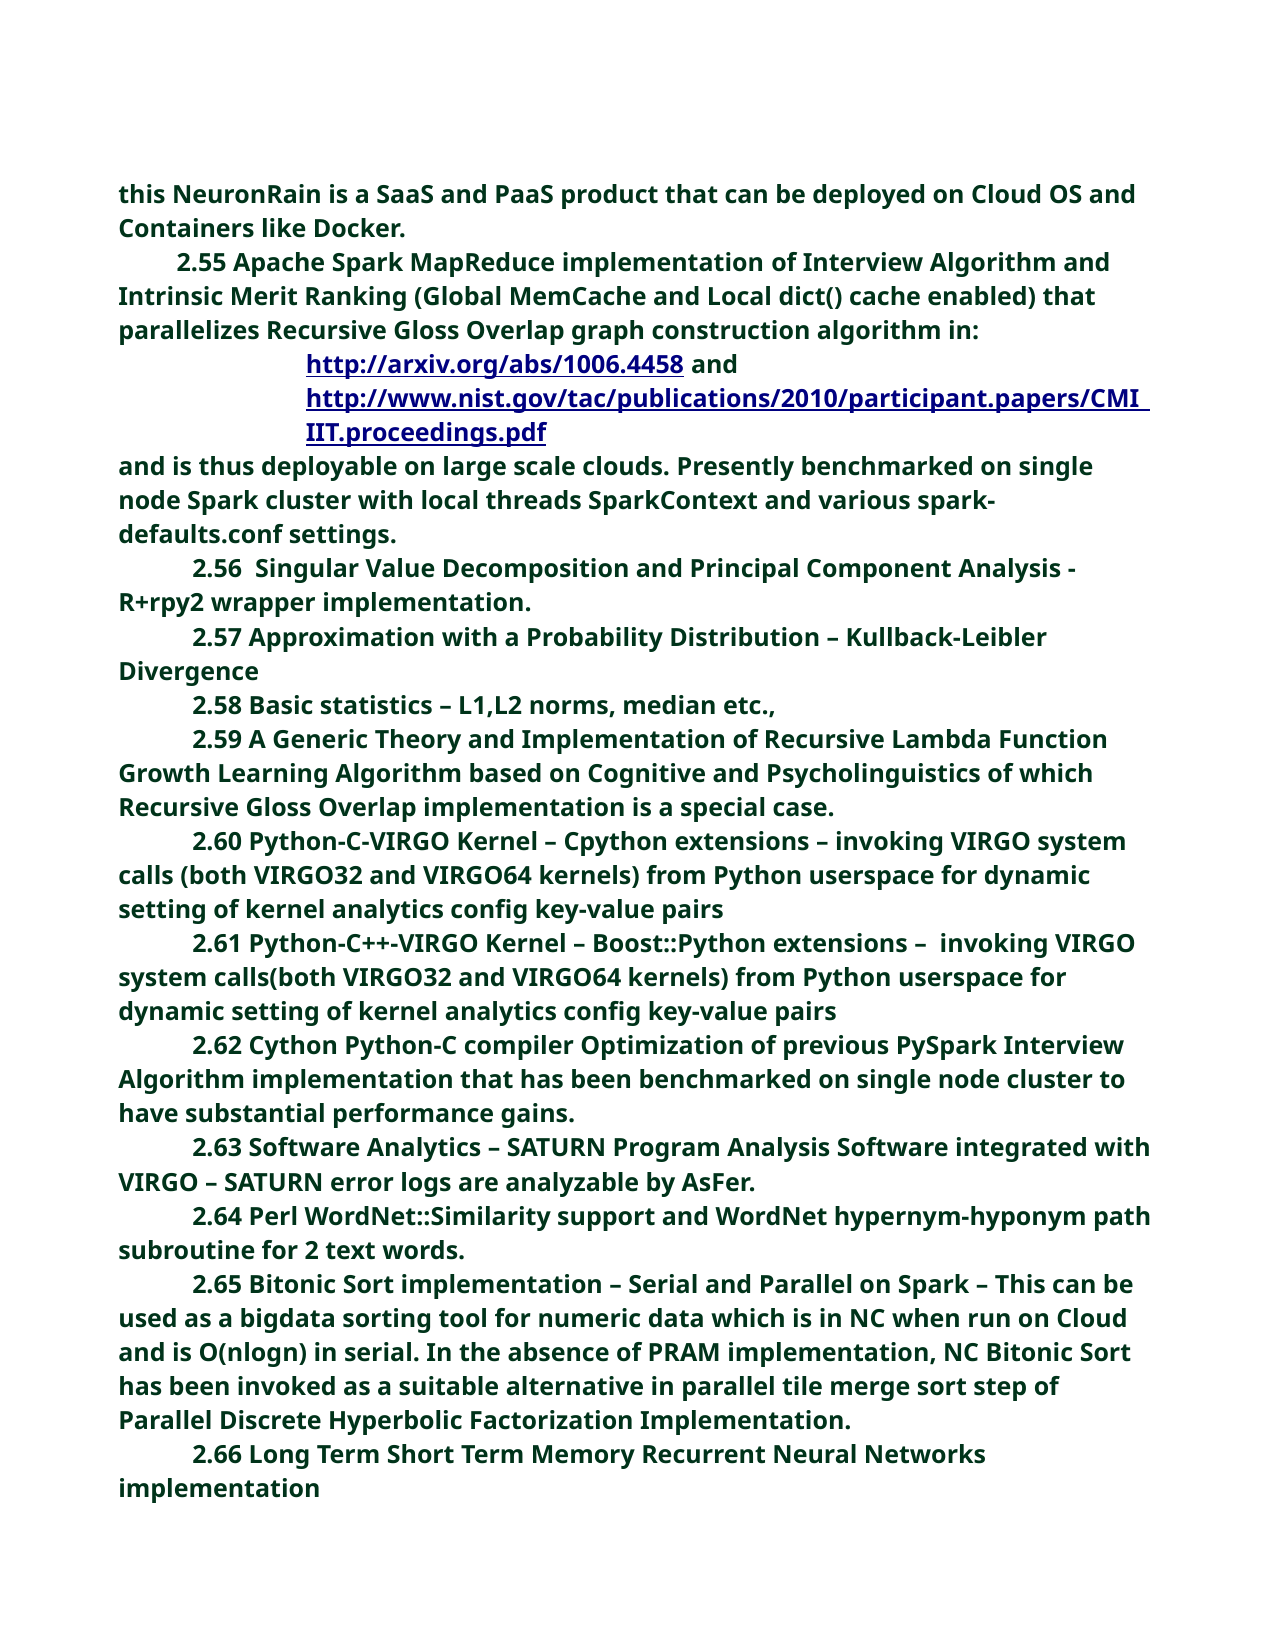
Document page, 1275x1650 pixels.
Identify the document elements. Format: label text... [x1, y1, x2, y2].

text this NeuronRain is a SaaS and PaaS product that can be deployed on Cloud OS and Containers like Docker. [118, 176, 1157, 244]
text 2.58 Basic statistics – L1,L2 norms, median etc., [118, 687, 1157, 721]
text 2.62 Cython Python-C compiler Optimization of previous PySpark Interview Algorithm implementation that has been benchmarked on single node cluster to have substantial performance gains. [118, 1028, 1157, 1130]
text 2.64 Perl WordNet::Similarity support and WordNet hypernym-hyponym path subroutine for 2 text words. [118, 1198, 1157, 1266]
text 2.61 Python-C++-VIRGO Kernel – Boost::Python extensions – invoking VIRGO system calls(both VIRGO32 and VIRGO64 kernels) from Python userspace for dynamic setting of kernel analytics config key-value pairs [118, 926, 1157, 1028]
list http://arxiv.org/abs/1006.4458 and http://www.nist.gov/tac/publications/2010/participant.papers/CMI_IIT.proceedings.pdf [268, 347, 1157, 449]
text 2.57 Approximation with a Probability Distribution – Kullback-Leibler Divergence [118, 619, 1157, 687]
text 2.56 Singular Value Decomposition and Principal Component Analysis - R+rpy2 wrapper implementation. [118, 551, 1157, 619]
text 2.59 A Generic Theory and Implementation of Recursive Lambda Function Growth Learning Algorithm based on Cognitive and Psycholinguistics of which Recursive Gloss Overlap implementation is a special case. [118, 721, 1157, 823]
text 2.55 Apache Spark MapReduce implementation of Interview Algorithm and Intrinsic Merit Ranking (Global MemCache and Local dict() cache enabled) that parallelizes Recursive Gloss Overlap graph construction algorithm in: [118, 244, 1157, 347]
text and is thus deployable on large scale clouds. Presently benchmarked on single node Spark cluster with local threads SparkContext and various spark-defaults.conf settings. [118, 449, 1157, 551]
text 2.65 Bitonic Sort implementation – Serial and Parallel on Spark – This can be used as a bigdata sorting tool for numeric data which is in NC when run on Cloud and is O(nlogn) in serial. In the absence of PRAM implementation, NC Bitonic Sort has been invoked as a suitable alternative in parallel tile merge sort step of Parallel Discrete Hyperbolic Factorization Implementation. [118, 1266, 1157, 1437]
text 2.66 Long Term Short Term Memory Recurrent Neural Networks implementation [118, 1437, 1157, 1505]
text 2.60 Python-C-VIRGO Kernel – Cpython extensions – invoking VIRGO system calls (both VIRGO32 and VIRGO64 kernels) from Python userspace for dynamic setting of kernel analytics config key-value pairs [118, 823, 1157, 926]
text 2.63 Software Analytics – SATURN Program Analysis Software integrated with VIRGO – SATURN error logs are analyzable by AsFer. [118, 1130, 1157, 1198]
